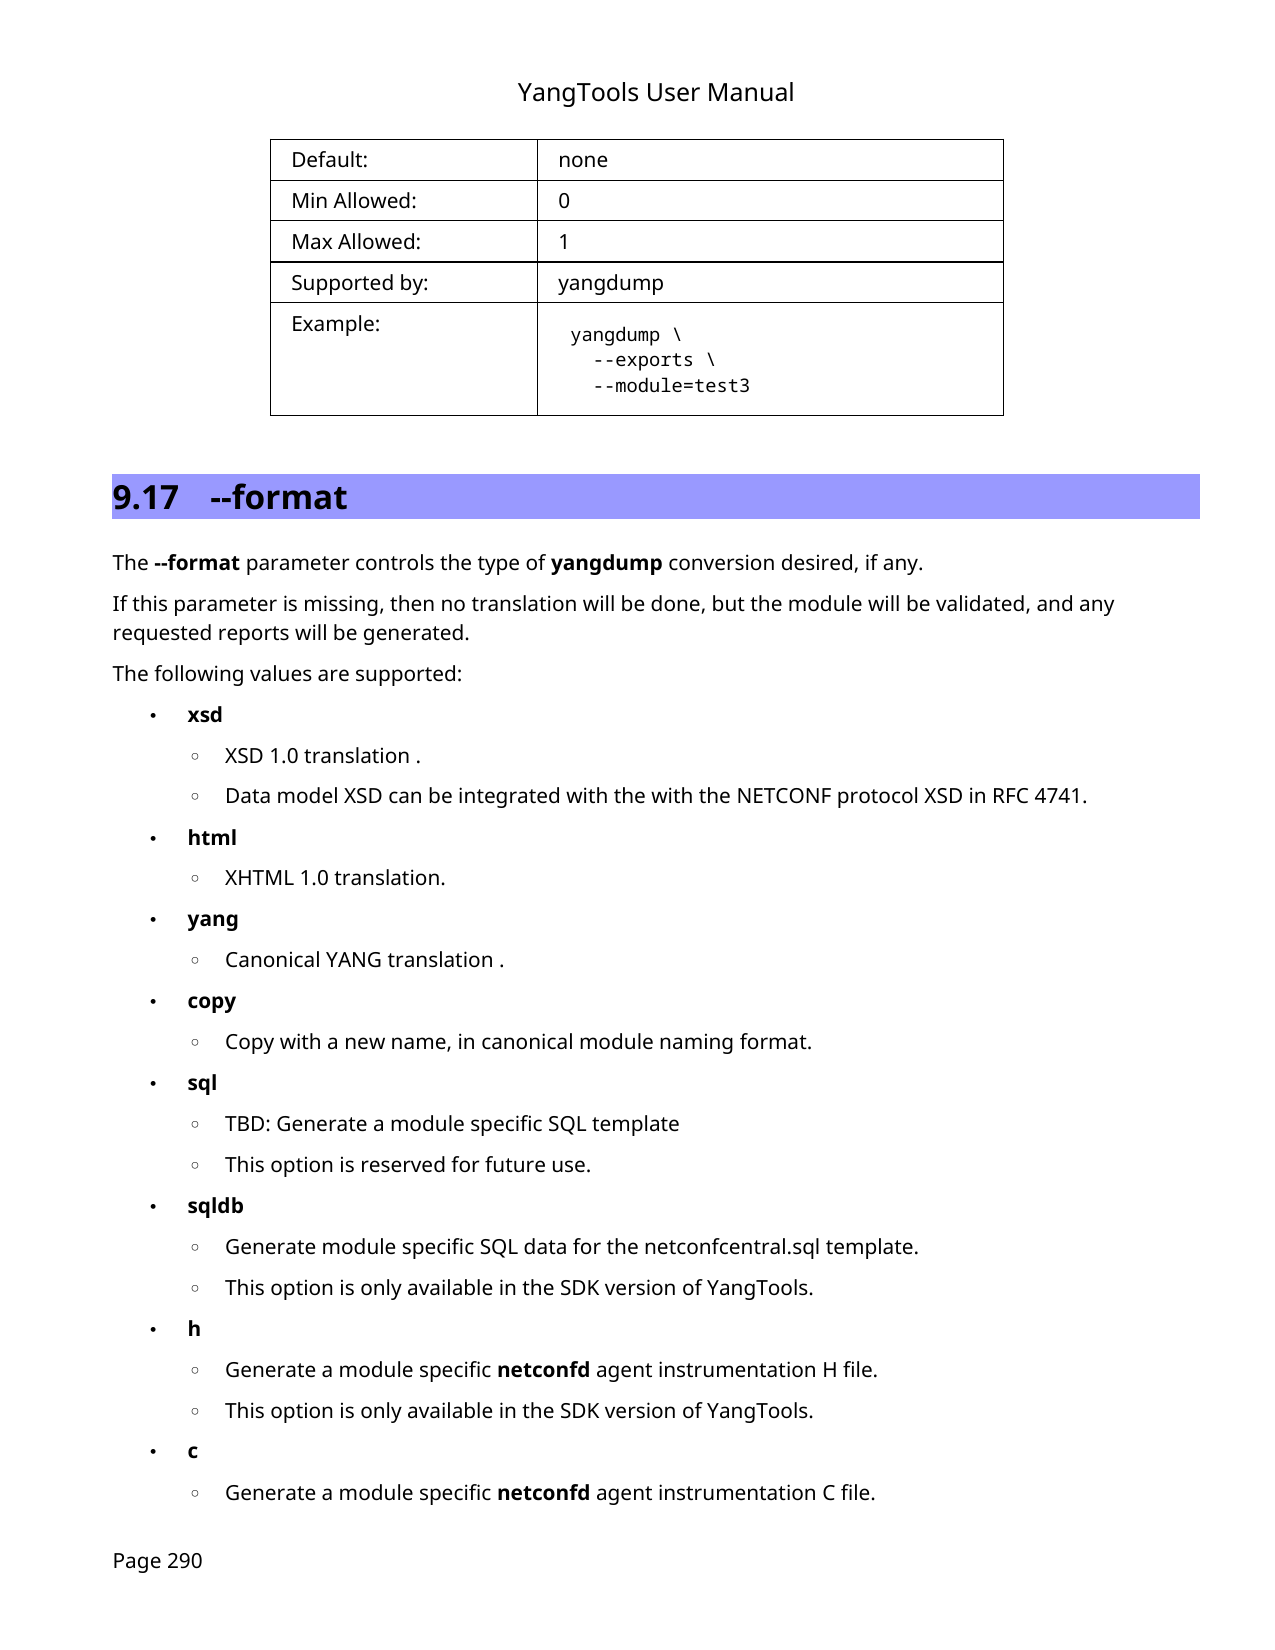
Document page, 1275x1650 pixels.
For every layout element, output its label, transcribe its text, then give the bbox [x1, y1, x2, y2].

table_cell yangdump [538, 263, 1003, 302]
table_cell Default: [271, 140, 537, 179]
list This option is reserved for future use. [187, 1150, 1200, 1178]
text The --format parameter controls the type of yangdump conversion desired, if any. [112, 548, 1200, 577]
list sqldb [150, 1191, 1200, 1219]
table_cell Max Allowed: [271, 221, 537, 261]
table_cell 0 [538, 181, 1003, 220]
list TBD: Generate a module specific SQL template [187, 1109, 1200, 1138]
table_cell Min Allowed: [271, 181, 537, 220]
subtitle --format [112, 474, 1200, 519]
text The following values are supported: [112, 659, 1200, 687]
list XHTML 1.0 translation. [187, 863, 1200, 892]
text If this parameter is missing, then no translation will be done, but the module will be validated, and any requested reports will be generated. [112, 589, 1200, 646]
list c [150, 1437, 1200, 1465]
list h [150, 1314, 1200, 1342]
table_cell yangdump \ --exports \ --module=test3 [538, 303, 1003, 415]
list Generate a module specific netconfd agent instrumentation H file. [187, 1355, 1200, 1383]
list copy [150, 986, 1200, 1015]
list Data model XSD can be integrated with the with the NETCONF protocol XSD in RFC 4741. [187, 782, 1200, 810]
table_cell none [538, 140, 1003, 179]
list yang [150, 904, 1200, 933]
list xsd [150, 700, 1200, 728]
list This option is only available in the SDK version of YangTools. [187, 1273, 1200, 1301]
list This option is only available in the SDK version of YangTools. [187, 1396, 1200, 1424]
table_cell Supported by: [271, 263, 537, 302]
list XSD 1.0 translation . [187, 741, 1200, 769]
list Canonical YANG translation . [187, 945, 1200, 974]
list sql [150, 1068, 1200, 1097]
list Copy with a new name, in canonical module naming format. [187, 1027, 1200, 1056]
table_cell Example: [271, 303, 537, 415]
list Generate a module specific netconfd agent instrumentation C file. [187, 1478, 1200, 1506]
list Generate module specific SQL data for the netconfcentral.sql template. [187, 1232, 1200, 1260]
list html [150, 823, 1200, 851]
table_cell 1 [538, 221, 1003, 261]
